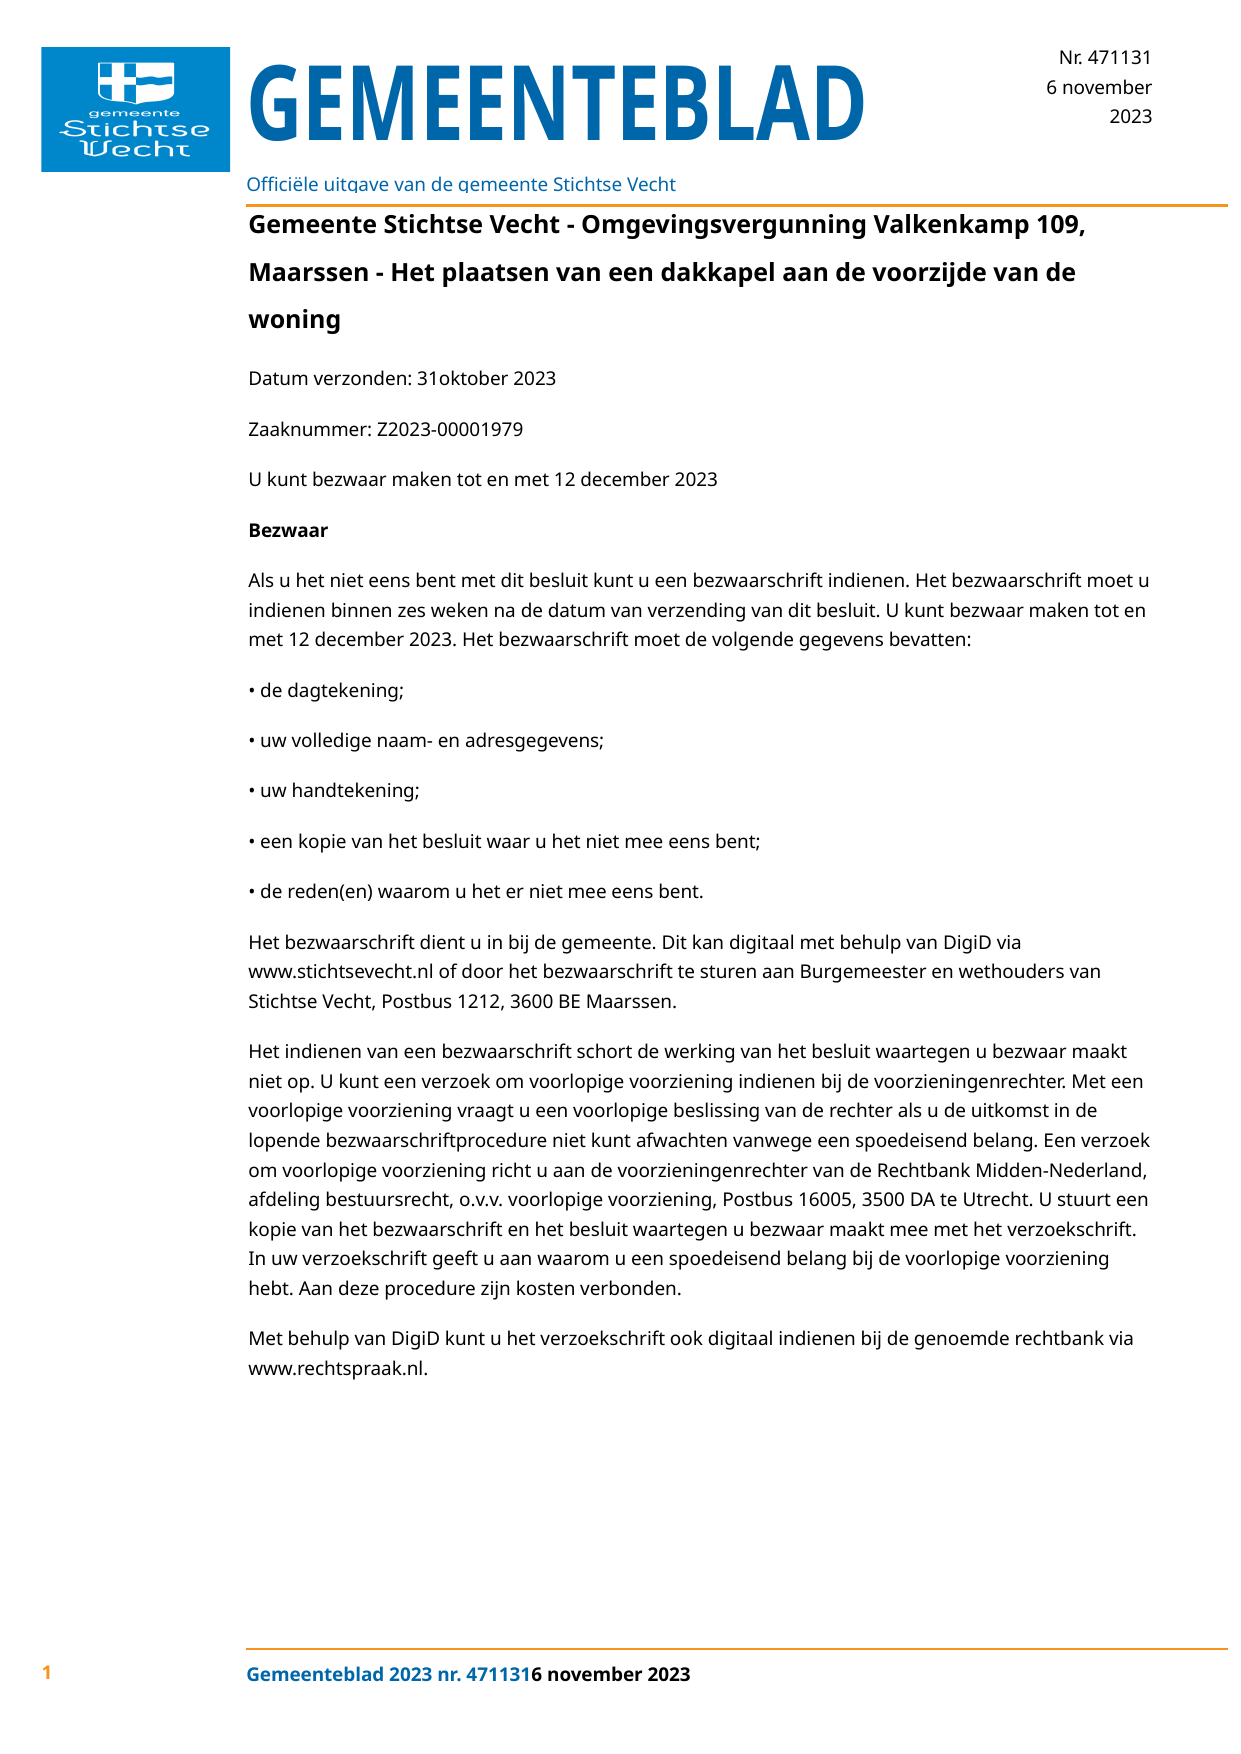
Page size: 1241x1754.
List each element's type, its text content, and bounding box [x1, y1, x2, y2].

text Datum verzonden: 31oktober 2023 [248, 366, 1152, 391]
text • uw handtekening; [248, 778, 1152, 803]
picture [99, 63, 135, 101]
text Het indienen van een bezwaarschrift schort de werking van het besluit waartegen u bezwaar maakt niet op. U kunt een verzoek om voorlopige voorziening indienen bij de voorzieningenrechter. Met een voorlopige voorziening vraagt u een voorlopige beslissing van de rechter als u de uitkomst in de lopende bezwaarschriftprocedure niet kunt afwachten vanwege een spoedeisend belang. Een verzoek om voorlopige voorziening richt u aan de voorzieningenrechter van de Rechtbank Midden-Nederland, afdeling bestuursrecht, o.v.v. voorlopige voorziening, Postbus 16005, 3500 DA te Utrecht. U stuurt een kopie van het bezwaarschrift en het besluit waartegen u bezwaar maakt mee met het verzoekschrift. In uw verzoekschrift geeft u aan waarom u een spoedeisend belang bij de voorlopige voorziening hebt. Aan deze procedure zijn kosten verbonden. [248, 1038, 1152, 1301]
text • de reden(en) waarom u het er niet mee eens bent. [248, 878, 1152, 904]
text Met behulp van DigiD kunt u het verzoekschrift ook digitaal indienen bij de genoemde rechtbank via www.rechtspraak.nl. [248, 1326, 1152, 1381]
text Zaaknummer: Z2023-00001979 [248, 416, 1152, 442]
text Gemeente Stichtse Vecht - Omgevingsvergunning Valkenkamp 109, Maarssen - Het plaatsen van een dakkapel aan de voorzijde van de woning [248, 207, 1152, 336]
text • de dagtekening; [248, 677, 1152, 702]
text U kunt bezwaar maken tot en met 12 december 2023 [248, 466, 1152, 492]
text Het bezwaarschrift dient u in bij de gemeente. Dit kan digitaal met behulp van DigiD via www.stichtsevecht.nl of door het bezwaarschrift te sturen aan Burgemeester en wethouders van Stichtse Vecht, Postbus 1212, 3600 BE Maarssen. [248, 929, 1152, 1014]
text Bezwaar [248, 517, 1152, 542]
text • een kopie van het besluit waar u het niet mee eens bent; [248, 828, 1152, 854]
text Als u het niet eens bent met dit besluit kunt u een bezwaarschrift indienen. Het bezwaarschrift moet u indienen binnen zes weken na de datum van verzending van dit besluit. U kunt bezwaar maken tot en met 12 december 2023. Het bezwaarschrift moet de volgende gegevens bevatten: [248, 567, 1152, 652]
text • uw volledige naam- en adresgegevens; [248, 727, 1152, 753]
picture [137, 63, 174, 103]
